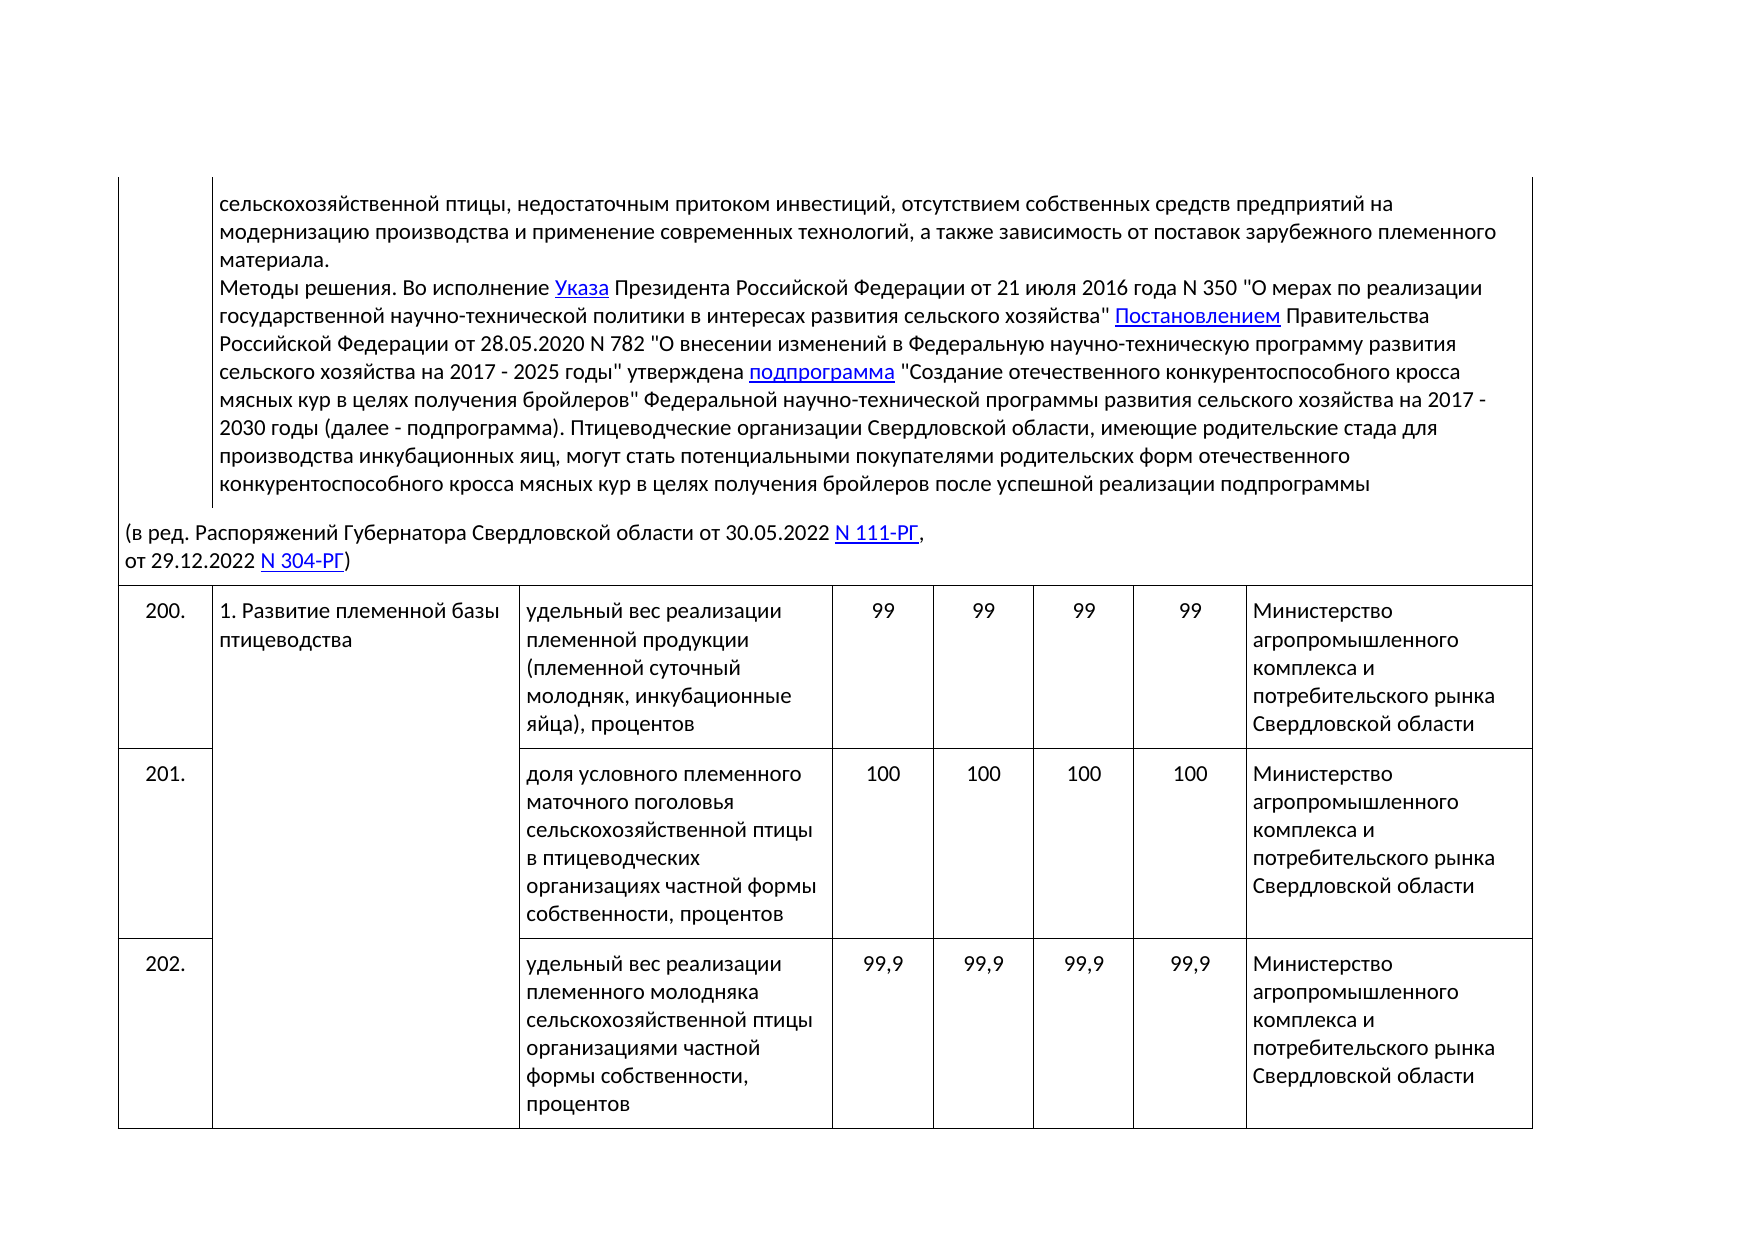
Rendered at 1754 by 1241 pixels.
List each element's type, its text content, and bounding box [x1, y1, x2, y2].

table_cell 202. [119, 939, 212, 1128]
table_cell 100 [934, 749, 1033, 938]
table_cell 99,9 [1034, 939, 1133, 1128]
table_cell Министерство агропромышленного комплекса и потребительского рынка Свердловской области [1247, 939, 1532, 1128]
table_cell сельскохозяйственной птицы, недостаточным притоком инвестиций, отсутствием собственных средств предприятий на модернизацию производства и применение современных технологий, а также зависимость от поставок зарубежного племенного материала. Методы решения. Во исполнение Указа Президента Российской Федерации от 21 июля 2016 года N 350 "О мерах по реализации государственной научно-технической политики в интересах развития сельского хозяйства" Постановлением Правительства Российской Федерации от 28.05.2020 N 782 "О внесении изменений в Федеральную научно-техническую программу развития сельского хозяйства на 2017 - 2025 годы" утверждена подпрограмма "Создание отечественного конкурентоспособного кросса мясных кур в целях получения бройлеров" Федеральной научно-технической программы развития сельского хозяйства на 2017 - 2030 годы (далее - подпрограмма). Птицеводческие организации Свердловской области, имеющие родительские стада для производства инкубационных яиц, могут стать потенциальными покупателями родительских форм отечественного конкурентоспособного кросса мясных кур в целях получения бройлеров после успешной реализации подпрограммы [213, 178, 1532, 508]
table_cell 99,9 [833, 939, 933, 1128]
table_cell (в ред. Распоряжений Губернатора Свердловской области от 30.05.2022 N 111-РГ, от 29.12.2022 N 304-РГ) [119, 508, 1532, 585]
table_cell 99 [1034, 586, 1133, 747]
table_cell Министерство агропромышленного комплекса и потребительского рынка Свердловской области [1247, 749, 1532, 938]
table_cell 99 [833, 586, 933, 747]
table_cell 99 [1134, 586, 1246, 747]
table_cell доля условного племенного маточного поголовья сельскохозяйственной птицы в птицеводческих организациях частной формы собственности, процентов [520, 749, 832, 938]
table_cell удельный вес реализации племенного молодняка сельскохозяйственной птицы организациями частной формы собственности, процентов [520, 939, 832, 1128]
table_cell 100 [833, 749, 933, 938]
table_cell 1. Развитие племенной базы птицеводства [213, 586, 519, 1128]
table_cell 201. [119, 749, 212, 938]
table_cell [119, 178, 212, 508]
table_cell 100 [1134, 749, 1246, 938]
table_cell 200. [119, 586, 212, 747]
table_cell 99,9 [1134, 939, 1246, 1128]
table_cell 100 [1034, 749, 1133, 938]
table_cell 99,9 [934, 939, 1033, 1128]
table_cell удельный вес реализации племенной продукции (племенной суточный молодняк, инкубационные яйца), процентов [520, 586, 832, 747]
table_cell 99 [934, 586, 1033, 747]
table_cell Министерство агропромышленного комплекса и потребительского рынка Свердловской области [1247, 586, 1532, 747]
